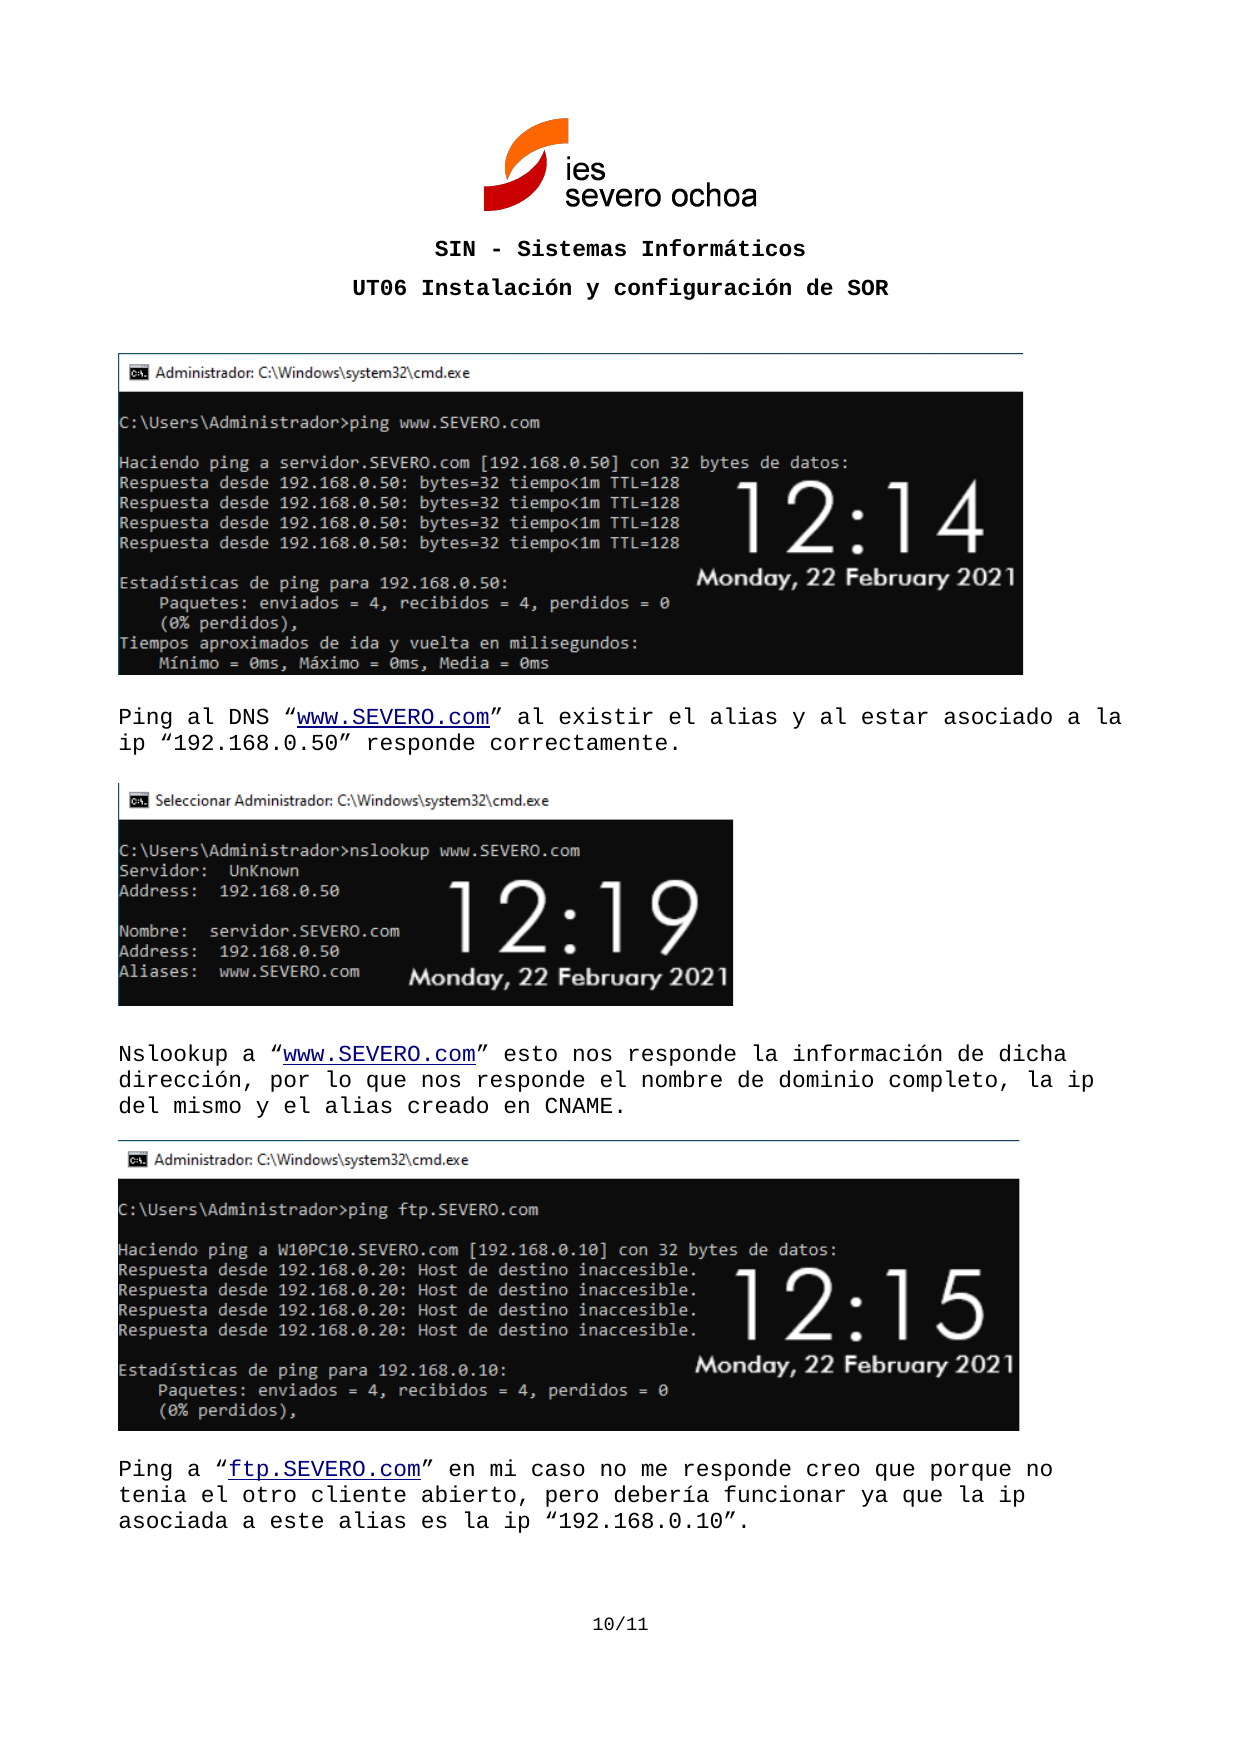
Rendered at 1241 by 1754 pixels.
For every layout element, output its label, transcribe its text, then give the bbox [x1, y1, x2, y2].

picture [118, 1140, 1020, 1431]
text Nslookup a “www.SEVERO.com” esto nos responde la información de dicha dirección, por lo que nos responde el nombre de dominio completo, la ip del mismo y el alias creado en CNAME. [118, 1043, 1122, 1120]
text Ping al DNS “www.SEVERO.com” al existir el alias y al estar asociado a la ip “192.168.0.50” responde correctamente. [118, 705, 1122, 757]
picture [118, 783, 734, 1006]
text Ping a “ftp.SEVERO.com” en mi caso no me responde creo que porque no tenia el otro cliente abierto, pero debería funcionar ya que la ip asociada a este alias es la ip “192.168.0.10”. [118, 1458, 1122, 1535]
picture [483, 118, 757, 211]
picture [118, 353, 1024, 675]
